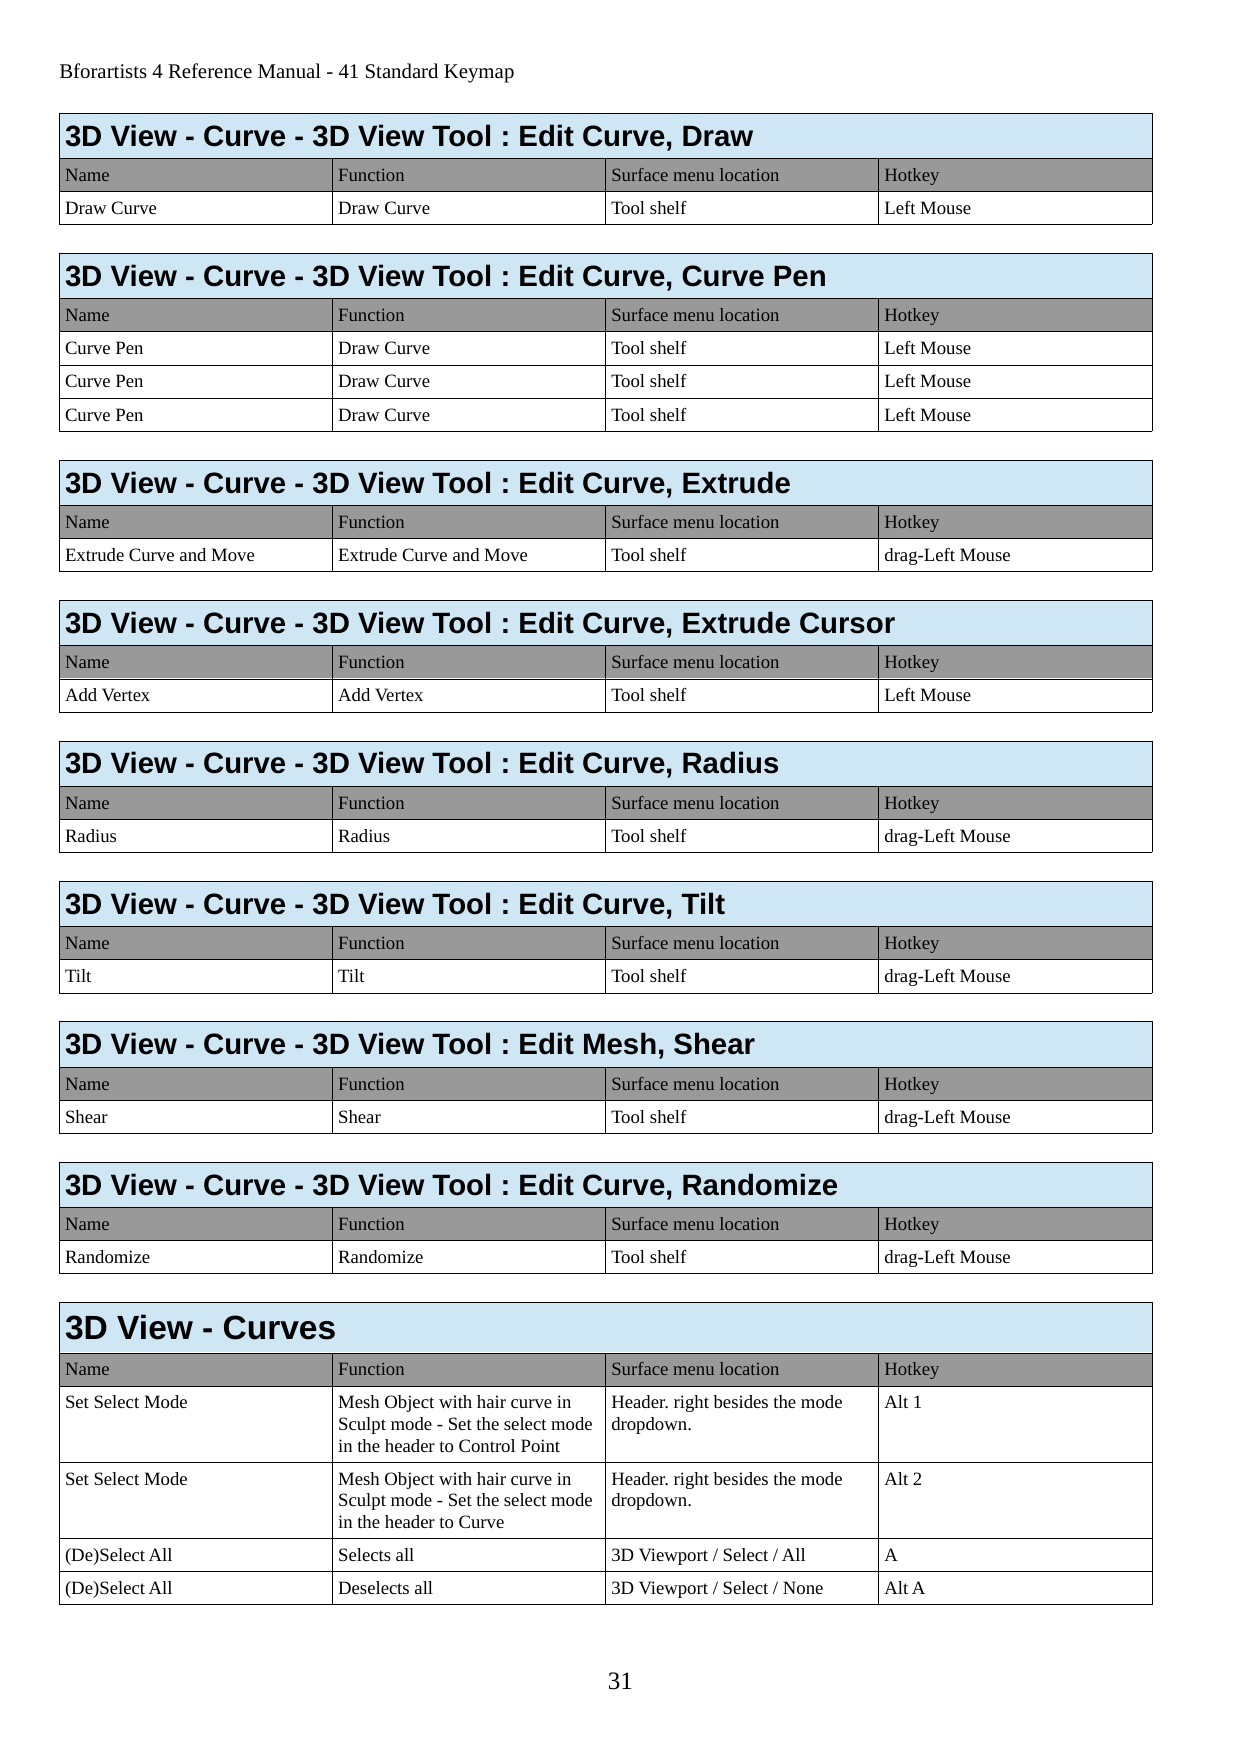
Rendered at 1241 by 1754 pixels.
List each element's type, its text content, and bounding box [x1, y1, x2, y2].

table_cell Draw Curve [333, 399, 605, 431]
table_cell Hotkey [879, 1068, 1152, 1100]
table_cell Surface menu location [606, 1354, 878, 1386]
table_cell drag-Left Mouse [879, 539, 1152, 571]
table_cell Tool shelf [606, 820, 878, 852]
table_cell Tool shelf [606, 539, 878, 571]
table_cell (De)Select All [60, 1539, 332, 1571]
table_cell Name [60, 506, 332, 538]
table_cell drag-Left Mouse [879, 820, 1152, 852]
table_cell Hotkey [879, 506, 1152, 538]
table_cell Name [60, 927, 332, 959]
table_cell Set Select Mode [60, 1387, 332, 1462]
table_cell Function [333, 159, 605, 191]
table_cell Tool shelf [606, 680, 878, 712]
table_cell Randomize [333, 1241, 605, 1273]
table_cell Tilt [60, 960, 332, 992]
table_cell Curve Pen [60, 366, 332, 398]
table_cell Hotkey [879, 787, 1152, 819]
table_cell Tool shelf [606, 332, 878, 364]
table_cell Surface menu location [606, 1068, 878, 1100]
table_cell Shear [60, 1101, 332, 1133]
table_header 3D View - Curve - 3D View Tool : Edit Curve, Draw [60, 114, 1152, 158]
table_cell Name [60, 159, 332, 191]
table_cell Draw Curve [333, 332, 605, 364]
table_cell Draw Curve [60, 192, 332, 224]
table_cell Add Vertex [333, 680, 605, 712]
table_cell Tool shelf [606, 399, 878, 431]
table_cell Surface menu location [606, 927, 878, 959]
table_cell Function [333, 787, 605, 819]
table_header 3D View - Curve - 3D View Tool : Edit Curve, Radius [60, 742, 1152, 786]
table_cell 3D Viewport / Select / All [606, 1539, 878, 1571]
table_cell Hotkey [879, 646, 1152, 678]
table_header 3D View - Curve - 3D View Tool : Edit Curve, Tilt [60, 882, 1152, 926]
table_cell Tool shelf [606, 1101, 878, 1133]
table_cell drag-Left Mouse [879, 960, 1152, 992]
table_cell Surface menu location [606, 1208, 878, 1240]
table_cell Header. right besides the mode dropdown. [606, 1463, 878, 1538]
table_cell Hotkey [879, 159, 1152, 191]
table_cell Header. right besides the mode dropdown. [606, 1387, 878, 1462]
table_cell drag-Left Mouse [879, 1241, 1152, 1273]
table_cell Name [60, 299, 332, 331]
table_cell Hotkey [879, 1208, 1152, 1240]
table_cell Function [333, 299, 605, 331]
table_header 3D View - Curve - 3D View Tool : Edit Curve, Extrude Cursor [60, 601, 1152, 645]
table_header 3D View - Curve - 3D View Tool : Edit Curve, Randomize [60, 1163, 1152, 1207]
table_cell Alt 1 [879, 1387, 1152, 1462]
table_cell (De)Select All [60, 1572, 332, 1604]
table_header 3D View - Curves [60, 1303, 1152, 1352]
table_cell Deselects all [333, 1572, 605, 1604]
table_cell Shear [333, 1101, 605, 1133]
table_header 3D View - Curve - 3D View Tool : Edit Curve, Extrude [60, 461, 1152, 505]
table_cell Surface menu location [606, 506, 878, 538]
table_cell Hotkey [879, 1354, 1152, 1386]
table_cell Surface menu location [606, 299, 878, 331]
table_cell Surface menu location [606, 646, 878, 678]
table_cell Left Mouse [879, 332, 1152, 364]
table_cell A [879, 1539, 1152, 1571]
table_cell Hotkey [879, 927, 1152, 959]
table_cell Radius [333, 820, 605, 852]
table_cell Curve Pen [60, 332, 332, 364]
table_cell Hotkey [879, 299, 1152, 331]
table_cell Left Mouse [879, 192, 1152, 224]
table_cell Tool shelf [606, 192, 878, 224]
table_header 3D View - Curve - 3D View Tool : Edit Mesh, Shear [60, 1022, 1152, 1067]
table_cell Left Mouse [879, 399, 1152, 431]
table_cell Name [60, 1354, 332, 1386]
table_cell Left Mouse [879, 680, 1152, 712]
table_cell Name [60, 787, 332, 819]
table_header 3D View - Curve - 3D View Tool : Edit Curve, Curve Pen [60, 254, 1152, 298]
table_cell Function [333, 927, 605, 959]
table_cell Function [333, 646, 605, 678]
table_cell Curve Pen [60, 399, 332, 431]
table_cell Function [333, 1068, 605, 1100]
table_cell Alt 2 [879, 1463, 1152, 1538]
table_cell Tool shelf [606, 366, 878, 398]
table_cell Name [60, 646, 332, 678]
table_cell Name [60, 1068, 332, 1100]
table_cell Function [333, 1354, 605, 1386]
table_cell Add Vertex [60, 680, 332, 712]
table_cell Randomize [60, 1241, 332, 1273]
table_cell Tilt [333, 960, 605, 992]
table_cell Surface menu location [606, 159, 878, 191]
table_cell 3D Viewport / Select / None [606, 1572, 878, 1604]
table_cell Mesh Object with hair curve in Sculpt mode - Set the select mode in the header to Control Point [333, 1387, 605, 1462]
table_cell Function [333, 506, 605, 538]
table_cell drag-Left Mouse [879, 1101, 1152, 1133]
table_cell Surface menu location [606, 787, 878, 819]
table_cell Name [60, 1208, 332, 1240]
table_cell Draw Curve [333, 192, 605, 224]
table_cell Extrude Curve and Move [60, 539, 332, 571]
table_cell Radius [60, 820, 332, 852]
table_cell Extrude Curve and Move [333, 539, 605, 571]
table_cell Set Select Mode [60, 1463, 332, 1538]
table_cell Tool shelf [606, 1241, 878, 1273]
table_cell Alt A [879, 1572, 1152, 1604]
table_cell Tool shelf [606, 960, 878, 992]
table_cell Selects all [333, 1539, 605, 1571]
table_cell Function [333, 1208, 605, 1240]
table_cell Draw Curve [333, 366, 605, 398]
table_cell Mesh Object with hair curve in Sculpt mode - Set the select mode in the header to Curve [333, 1463, 605, 1538]
table_cell Left Mouse [879, 366, 1152, 398]
